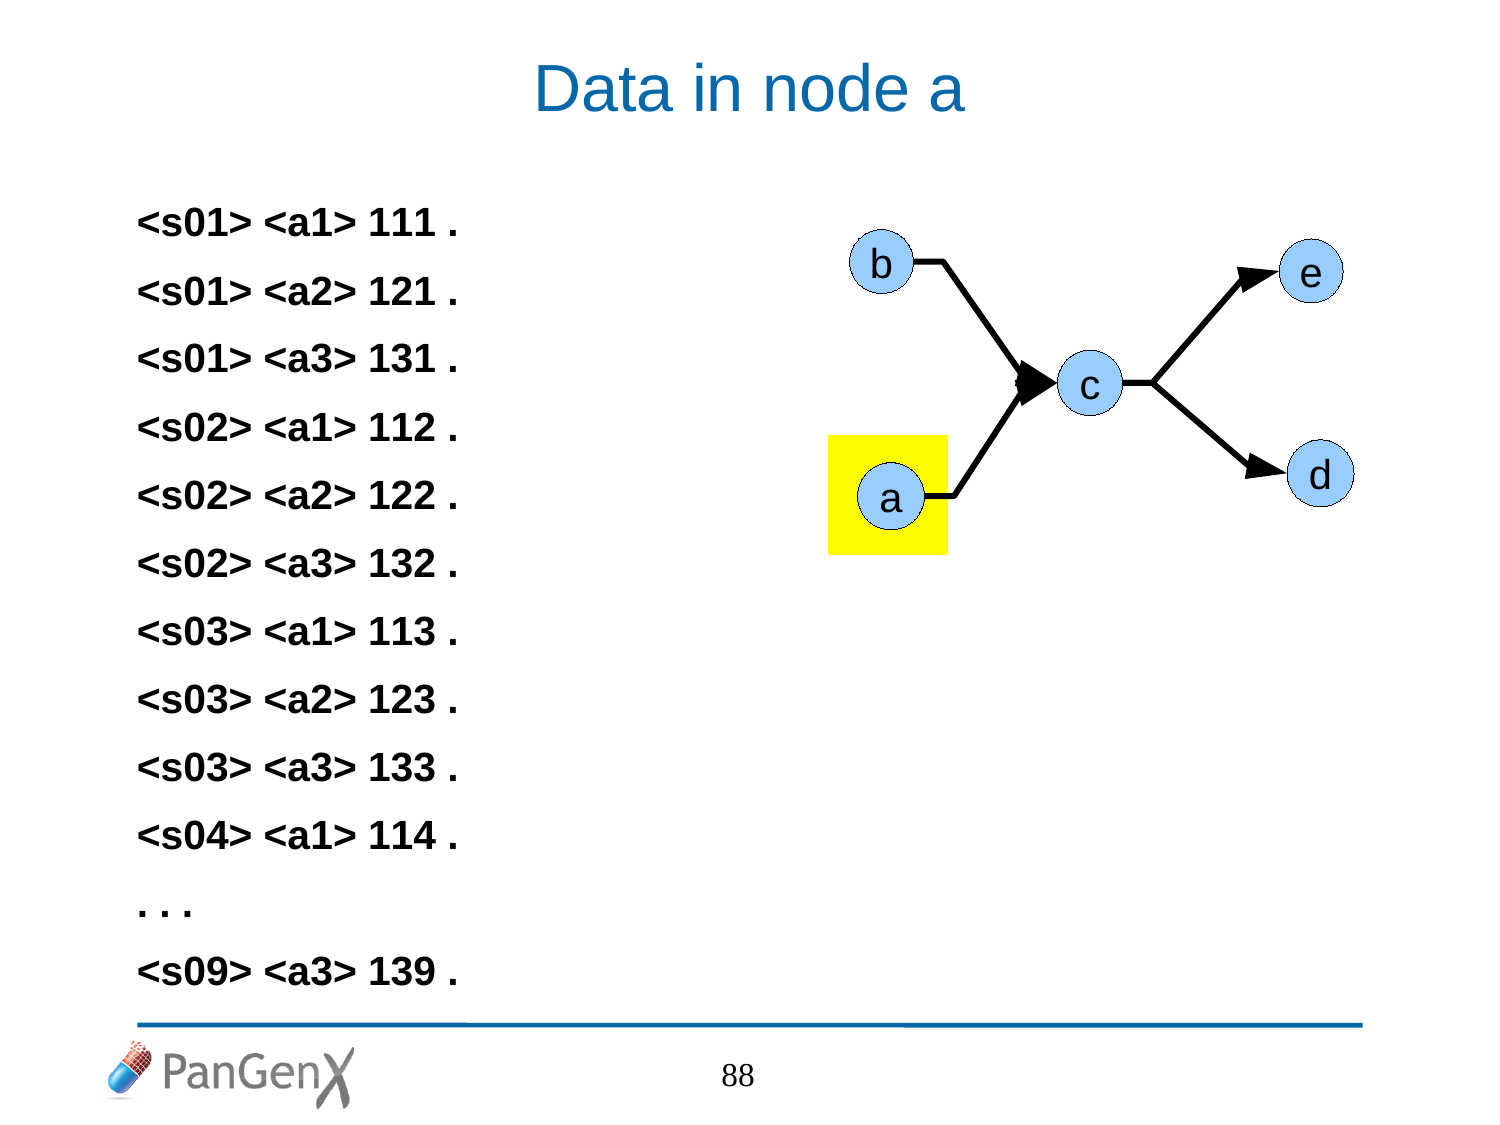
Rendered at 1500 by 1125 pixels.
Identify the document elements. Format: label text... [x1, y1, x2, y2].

text_box c [1057, 350, 1123, 416]
title Data in node a [0, 6, 1500, 149]
picture [89, 1041, 354, 1109]
text_box e [1279, 238, 1344, 303]
text_box a [857, 462, 925, 530]
text_box b [849, 229, 914, 294]
text_box d [1287, 439, 1355, 507]
list <s01> <a1> 111 . <s01> <a2> 121 . <s01> <a3> 131 . <s02> <a1> 112 . <s02> <a2> 122 . <s02> <a3> 132 . <s03> <a1> 113 . <s03> <a2> 123 . <s03> <a3> 133 . <s04> <a1> 114 . . . . <s09> <a3> 139 . [115, 179, 1387, 1005]
